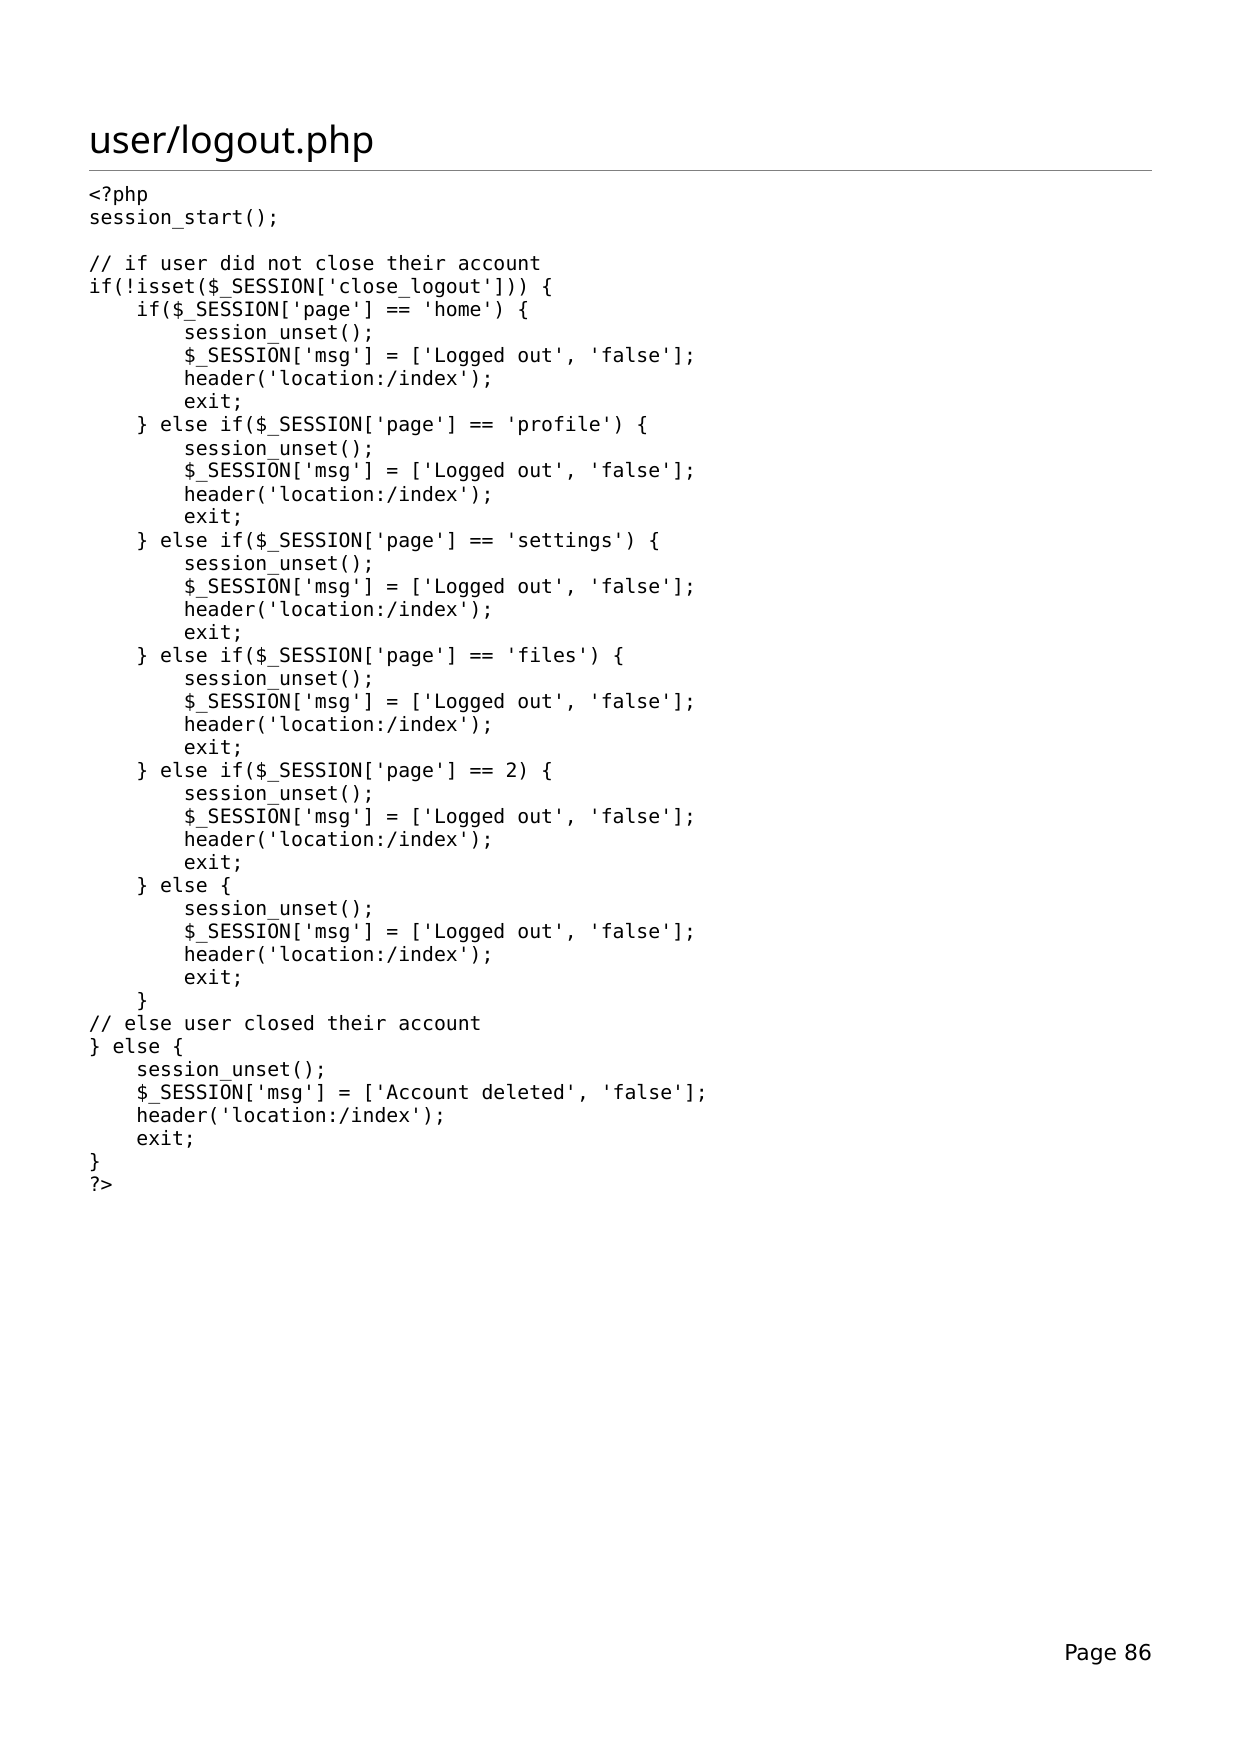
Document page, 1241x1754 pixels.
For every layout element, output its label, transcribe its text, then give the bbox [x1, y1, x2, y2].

text } else if($_SESSION['page'] == 'settings') { [88, 529, 1152, 552]
text } [88, 989, 1152, 1012]
text // if user did not close their account [88, 252, 1152, 275]
text if($_SESSION['page'] == 'home') { [88, 298, 1152, 321]
text exit; [88, 1127, 1152, 1150]
text exit; [88, 966, 1152, 989]
text } else { [88, 1035, 1152, 1058]
text session_unset(); [88, 667, 1152, 690]
text exit; [88, 506, 1152, 529]
text } else if($_SESSION['page'] == 'profile') { [88, 413, 1152, 437]
text session_unset(); [88, 321, 1152, 344]
text exit; [88, 736, 1152, 759]
text } else if($_SESSION['page'] == 2) { [88, 759, 1152, 782]
text session_unset(); [88, 782, 1152, 805]
text session_unset(); [88, 1058, 1152, 1081]
text $_SESSION['msg'] = ['Logged out', 'false']; [88, 690, 1152, 713]
text $_SESSION['msg'] = ['Logged out', 'false']; [88, 575, 1152, 598]
text session_start(); [88, 206, 1152, 229]
text session_unset(); [88, 437, 1152, 459]
text session_unset(); [88, 552, 1152, 575]
text header('location:/index'); [88, 367, 1152, 391]
text exit; [88, 621, 1152, 644]
text $_SESSION['msg'] = ['Logged out', 'false']; [88, 459, 1152, 483]
text } else if($_SESSION['page'] == 'files') { [88, 644, 1152, 667]
text header('location:/index'); [88, 713, 1152, 736]
text exit; [88, 391, 1152, 413]
subtitle user/logout.php [88, 113, 1152, 171]
text } else { [88, 874, 1152, 897]
text header('location:/index'); [88, 598, 1152, 621]
text header('location:/index'); [88, 943, 1152, 966]
text header('location:/index'); [88, 483, 1152, 506]
text $_SESSION['msg'] = ['Logged out', 'false']; [88, 344, 1152, 367]
text header('location:/index'); [88, 828, 1152, 851]
text header('location:/index'); [88, 1104, 1152, 1127]
text // else user closed their account [88, 1012, 1152, 1035]
text if(!isset($_SESSION['close_logout'])) { [88, 275, 1152, 298]
text session_unset(); [88, 897, 1152, 920]
text $_SESSION['msg'] = ['Logged out', 'false']; [88, 805, 1152, 828]
text <?php [88, 183, 1152, 206]
text exit; [88, 851, 1152, 874]
text ?> [88, 1173, 1152, 1196]
text $_SESSION['msg'] = ['Account deleted', 'false']; [88, 1081, 1152, 1104]
text $_SESSION['msg'] = ['Logged out', 'false']; [88, 920, 1152, 943]
text } [88, 1150, 1152, 1173]
